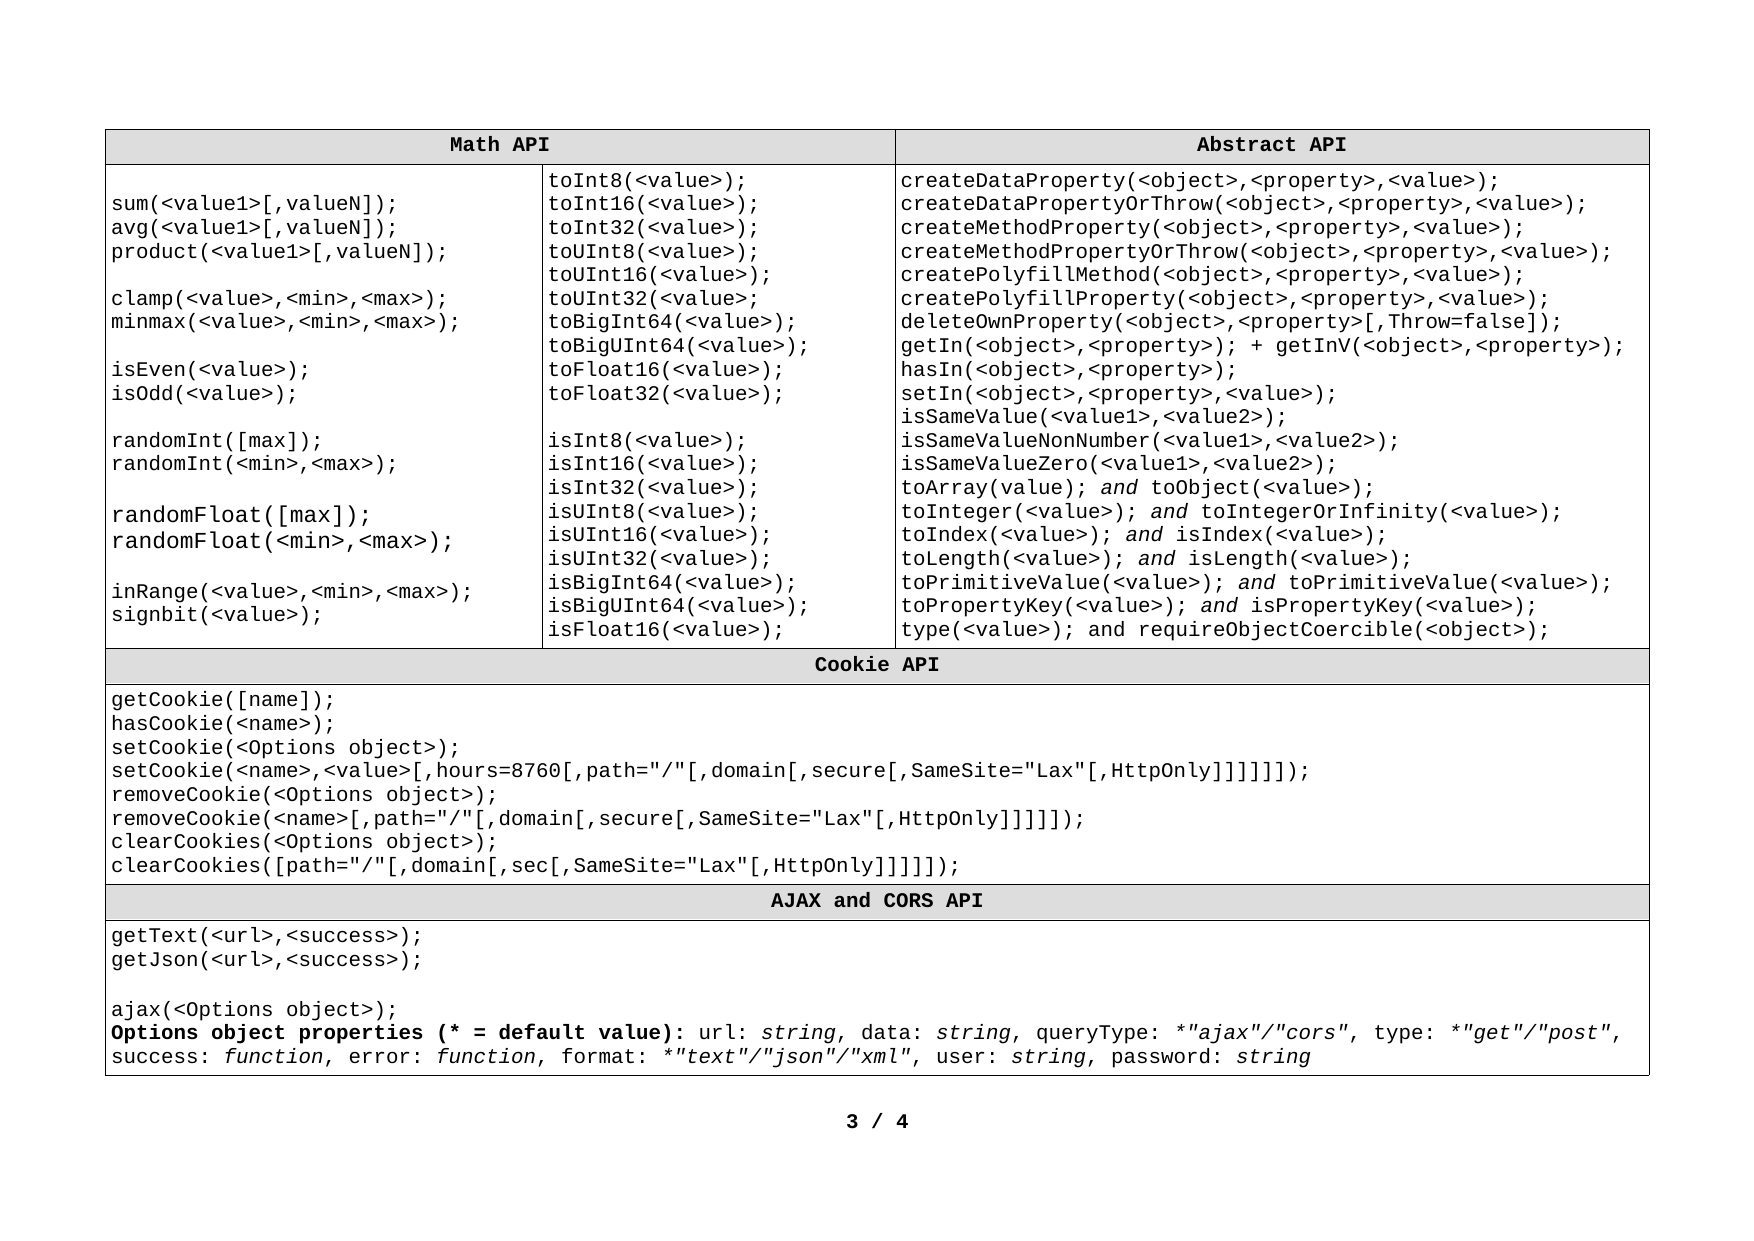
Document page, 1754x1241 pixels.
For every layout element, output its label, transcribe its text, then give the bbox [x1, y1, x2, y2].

table_cell createDataProperty(<object>,<property>,<value>); createDataPropertyOrThrow(<object>,<property>,<value>); createMethodProperty(<object>,<property>,<value>); createMethodPropertyOrThrow(<object>,<property>,<value>); createPolyfillMethod(<object>,<property>,<value>); createPolyfillProperty(<object>,<property>,<value>); deleteOwnProperty(<object>,<property>[,Throw=false]); getIn(<object>,<property>); + getInV(<object>,<property>); hasIn(<object>,<property>); setIn(<object>,<property>,<value>); isSameValue(<value1>,<value2>); isSameValueNonNumber(<value1>,<value2>); isSameValueZero(<value1>,<value2>); toArray(value); and toObject(<value>); toInteger(<value>); and toIntegerOrInfinity(<value>); toIndex(<value>); and isIndex(<value>); toLength(<value>); and isLength(<value>); toPrimitiveValue(<value>); and toPrimitiveValue(<value>); toPropertyKey(<value>); and isPropertyKey(<value>); type(<value>); and requireObjectCoercible(<object>); [896, 165, 1649, 648]
table_header Math API [106, 130, 895, 164]
table_cell getText(<url>,<success>); getJson(<url>,<success>); ajax(<Options object>); Options object properties (* = default value): url: string, data: string, queryType: *"ajax"/"cors", type: *"get"/"post", success: function, error: function, format: *"text"/"json"/"xml", user: string, password: string [106, 921, 1649, 1075]
table_cell sum(<value1>[,valueN]); avg(<value1>[,valueN]); product(<value1>[,valueN]); clamp(<value>,<min>,<max>); minmax(<value>,<min>,<max>); isEven(<value>); isOdd(<value>); randomInt([max]); randomInt(<min>,<max>); randomFloat([max]); randomFloat(<min>,<max>); inRange(<value>,<min>,<max>); signbit(<value>); [106, 165, 542, 648]
table_cell getCookie([name]); hasCookie(<name>); setCookie(<Options object>); setCookie(<name>,<value>[,hours=8760[,path="/"[,domain[,secure[,SameSite="Lax"[,HttpOnly]]]]]]); removeCookie(<Options object>); removeCookie(<name>[,path="/"[,domain[,secure[,SameSite="Lax"[,HttpOnly]]]]]); clearCookies(<Options object>); clearCookies([path="/"[,domain[,sec[,SameSite="Lax"[,HttpOnly]]]]]); [106, 685, 1649, 884]
table_cell AJAX and CORS API [106, 885, 1649, 919]
table_cell toInt8(<value>); toInt16(<value>); toInt32(<value>); toUInt8(<value>); toUInt16(<value>); toUInt32(<value>; toBigInt64(<value>); toBigUInt64(<value>); toFloat16(<value>); toFloat32(<value>); isInt8(<value>); isInt16(<value>); isInt32(<value>); isUInt8(<value>); isUInt16(<value>); isUInt32(<value>); isBigInt64(<value>); isBigUInt64(<value>); isFloat16(<value>); [543, 165, 895, 648]
table_cell Cookie API [106, 649, 1649, 683]
table_header Abstract API [896, 130, 1649, 164]
